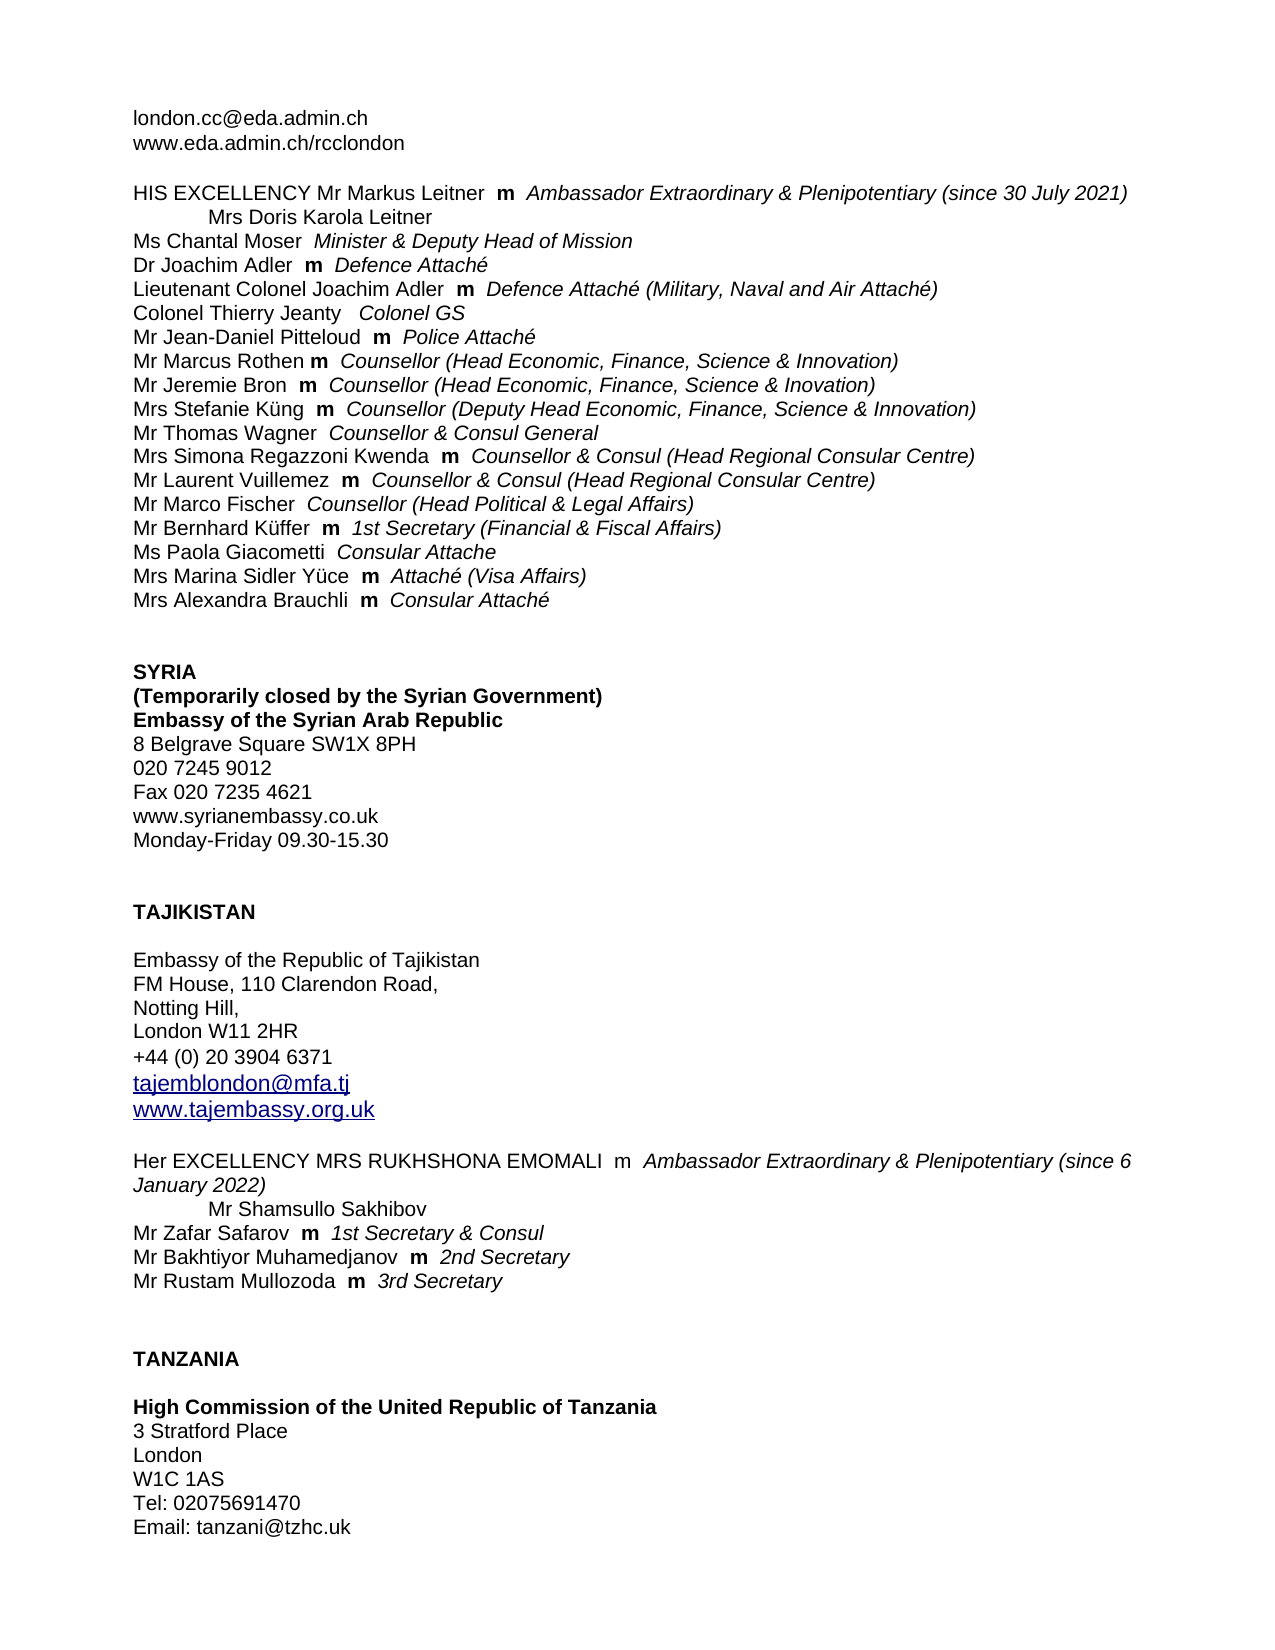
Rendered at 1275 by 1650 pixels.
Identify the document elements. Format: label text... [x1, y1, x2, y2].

text Dr Joachim Adler m Defence Attaché [133, 253, 1181, 277]
text 020 7245 9012 [133, 756, 1181, 780]
text HIS EXCELLENCY Mr Markus Leitner m Ambassador Extraordinary & Plenipotentiary (since 30 July 2021) [133, 181, 1181, 205]
text Mrs Doris Karola Leitner [133, 205, 1181, 229]
text Mrs Stefanie Küng m Counsellor (Deputy Head Economic, Finance, Science & Innovation) [133, 396, 1181, 420]
text 8 Belgrave Square SW1X 8PH [133, 732, 1181, 756]
text london.cc@eda.admin.ch [133, 106, 1181, 129]
text Colonel Thierry Jeanty Colonel GS [133, 301, 1181, 324]
text Mr Bakhtiyor Muhamedjanov m 2nd Secretary [133, 1244, 1181, 1268]
text 3 Stratford Place [133, 1419, 1181, 1443]
text Lieutenant Colonel Joachim Adler m Defence Attaché (Military, Naval and Air Attaché) [133, 277, 1181, 301]
text Mr Jeremie Bron m Counsellor (Head Economic, Finance, Science & Inovation) [133, 372, 1181, 396]
text Her EXCELLENCY MRS RUKHSHONA EMOMALI m Ambassador Extraordinary & Plenipotentiary (since 6 January 2022) [133, 1149, 1181, 1197]
text Mr Zafar Safarov m 1st Secretary & Consul [133, 1221, 1181, 1244]
text Mr Shamsullo Sakhibov [133, 1197, 1181, 1221]
text Email: tanzani@tzhc.uk [133, 1514, 1181, 1538]
text Ms Chantal Moser Minister & Deputy Head of Mission [133, 229, 1181, 253]
text tajemblondon@mfa.tj [133, 1069, 1181, 1096]
text TANZANIA [133, 1347, 1181, 1371]
text Mr Marcus Rothen m Counsellor (Head Economic, Finance, Science & Innovation) [133, 348, 1181, 372]
text www.syrianembassy.co.uk [133, 804, 1181, 828]
text Mrs Marina Sidler Yüce m Attaché (Visa Affairs) [133, 564, 1181, 588]
text Tel: 02075691470 [133, 1491, 1181, 1514]
text TAJIKISTAN [133, 899, 1181, 923]
text Monday-Friday 09.30-15.30 [133, 828, 1181, 852]
text Mr Laurent Vuillemez m Counsellor & Consul (Head Regional Consular Centre) [133, 468, 1181, 492]
text www.tajembassy.org.uk [133, 1096, 1181, 1122]
text Mrs Alexandra Brauchli m Consular Attaché [133, 588, 1181, 612]
text Mr Marco Fischer Counsellor (Head Political & Legal Affairs) [133, 492, 1181, 516]
text High Commission of the United Republic of Tanzania [133, 1395, 1181, 1419]
text Embassy of the Republic of Tajikistan [133, 947, 1181, 971]
text Mr Thomas Wagner Counsellor & Consul General [133, 420, 1181, 444]
text Mrs Simona Regazzoni Kwenda m Counsellor & Consul (Head Regional Consular Centre) [133, 444, 1181, 468]
text W1C 1AS [133, 1467, 1181, 1491]
text Fax 020 7235 4621 [133, 780, 1181, 804]
text Embassy of the Syrian Arab Republic [133, 708, 1181, 732]
text Mr Bernhard Küffer m 1st Secretary (Financial & Fiscal Affairs) [133, 516, 1181, 540]
text (Temporarily closed by the Syrian Government) [133, 684, 1181, 708]
text London W11 2HR [133, 1019, 1181, 1043]
text www.eda.admin.ch/rcclondon [133, 131, 1181, 155]
text FM House, 110 Clarendon Road, [133, 971, 1181, 995]
text Mr Rustam Mullozoda m 3rd Secretary [133, 1268, 1181, 1292]
text +44 (0) 20 3904 6371 [133, 1043, 1181, 1069]
subtitle SYRIA [133, 660, 1181, 684]
text Mr Jean-Daniel Pitteloud m Police Attaché [133, 324, 1181, 348]
text London [133, 1443, 1181, 1467]
text Ms Paola Giacometti Consular Attache [133, 540, 1181, 564]
text Notting Hill, [133, 995, 1181, 1019]
